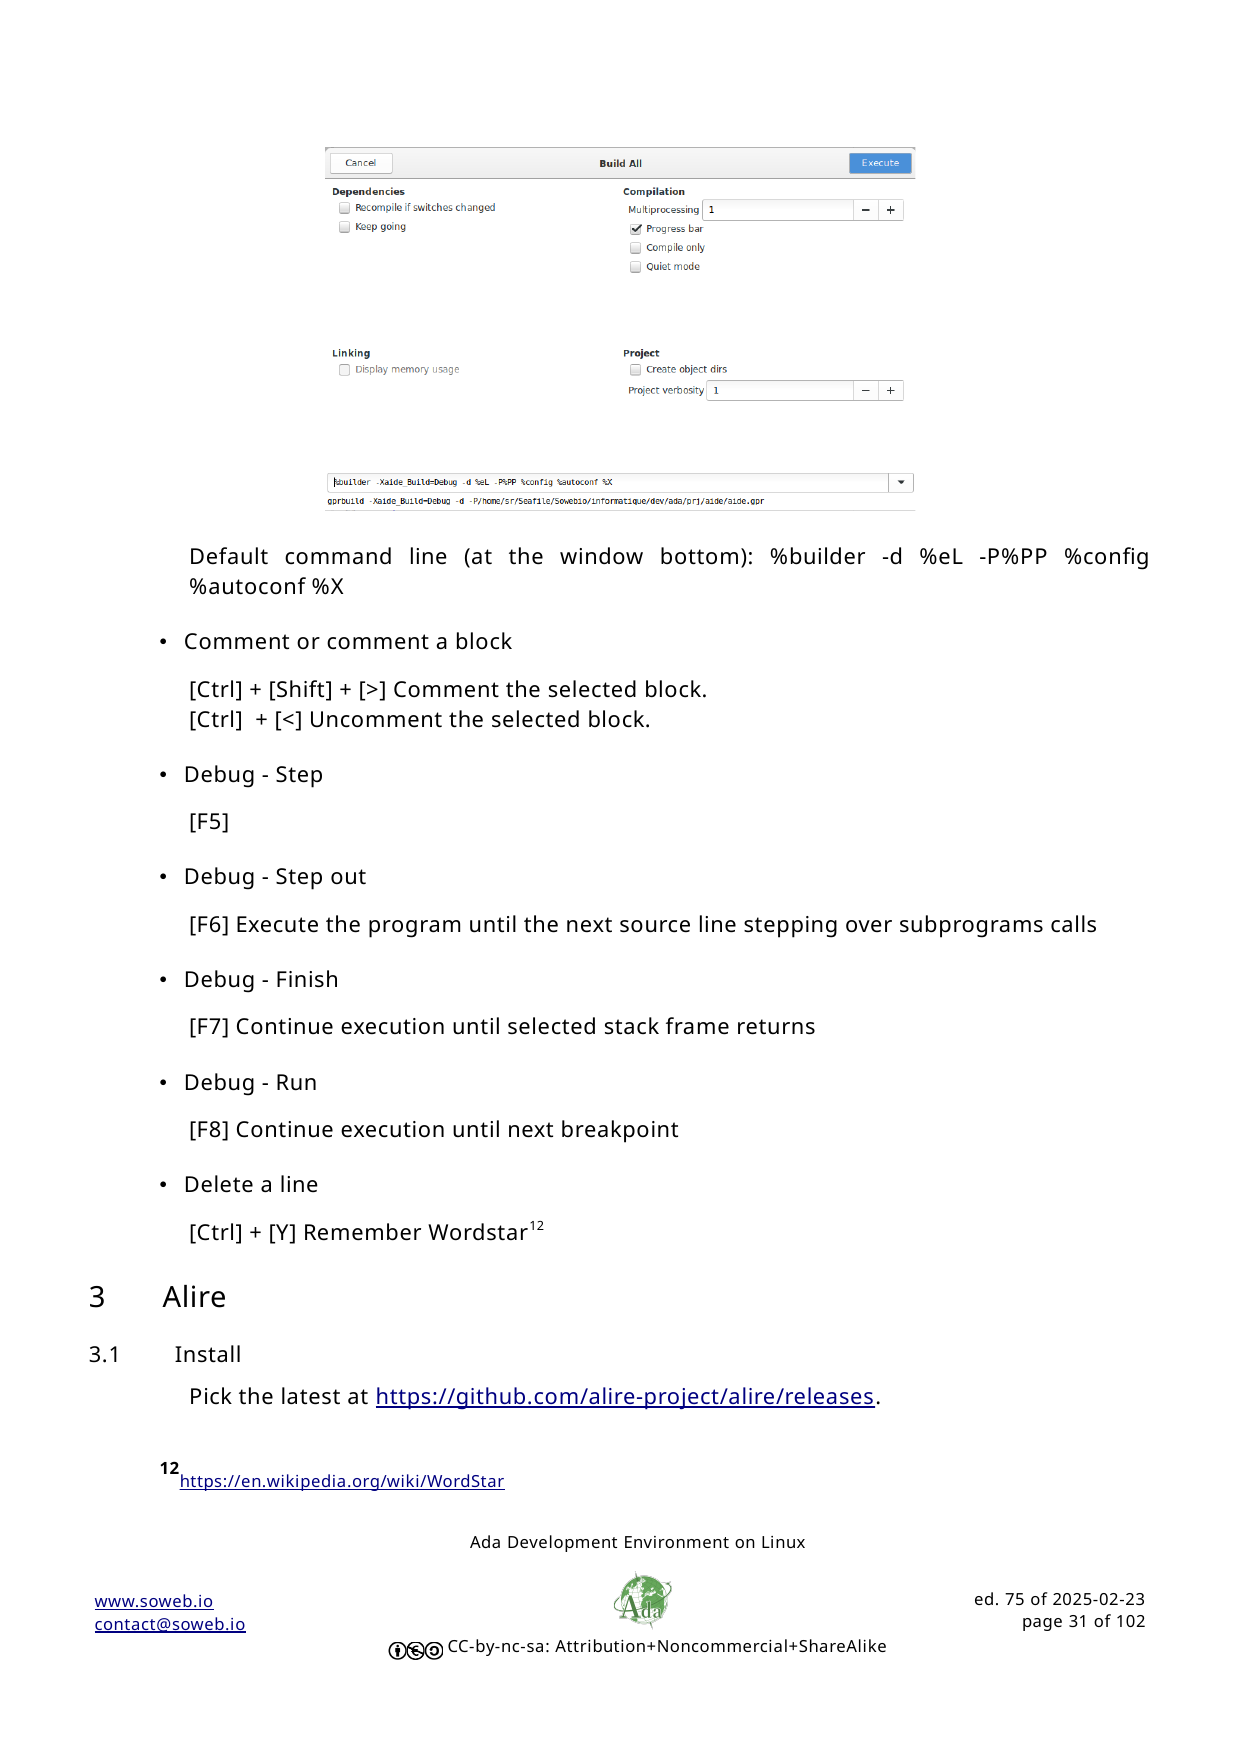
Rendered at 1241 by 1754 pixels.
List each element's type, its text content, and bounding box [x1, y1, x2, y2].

text [F8] Continue execution until next breakpoint [189, 1114, 1152, 1144]
picture [388, 1642, 443, 1660]
subtitle Comment or comment a block [159, 624, 1152, 656]
text [Ctrl] + [Y] Remember Wordstar [189, 1216, 1152, 1246]
subtitle Debug - Finish [159, 962, 1152, 993]
text https://en.wikipedia.org/wiki/WordStar [159, 1457, 1152, 1496]
text [Ctrl] + [Shift] + [>] Comment the selected block. [189, 673, 1152, 703]
subtitle Alire [88, 1276, 1152, 1315]
text Default command line (at the window bottom): %builder -d %eL -P%PP %config %autoconf %X [189, 541, 1152, 601]
text [F5] [189, 806, 1152, 836]
subtitle Debug - Step out [159, 860, 1152, 891]
picture [613, 1571, 672, 1630]
subtitle Delete a line [159, 1167, 1152, 1199]
text [F7] Continue execution until selected stack frame returns [189, 1011, 1152, 1041]
text Pick the latest at https://github.com/alire-project/alire/releases. [189, 1381, 1152, 1411]
picture [325, 147, 916, 511]
text [F6] Execute the program until the next source line stepping over subprograms calls [189, 909, 1152, 939]
subtitle Debug - Step [159, 757, 1152, 788]
text [Ctrl] + [<] Uncomment the selected block. [189, 703, 1152, 733]
subtitle Debug - Run [159, 1065, 1152, 1096]
subtitle Install [88, 1339, 1152, 1369]
